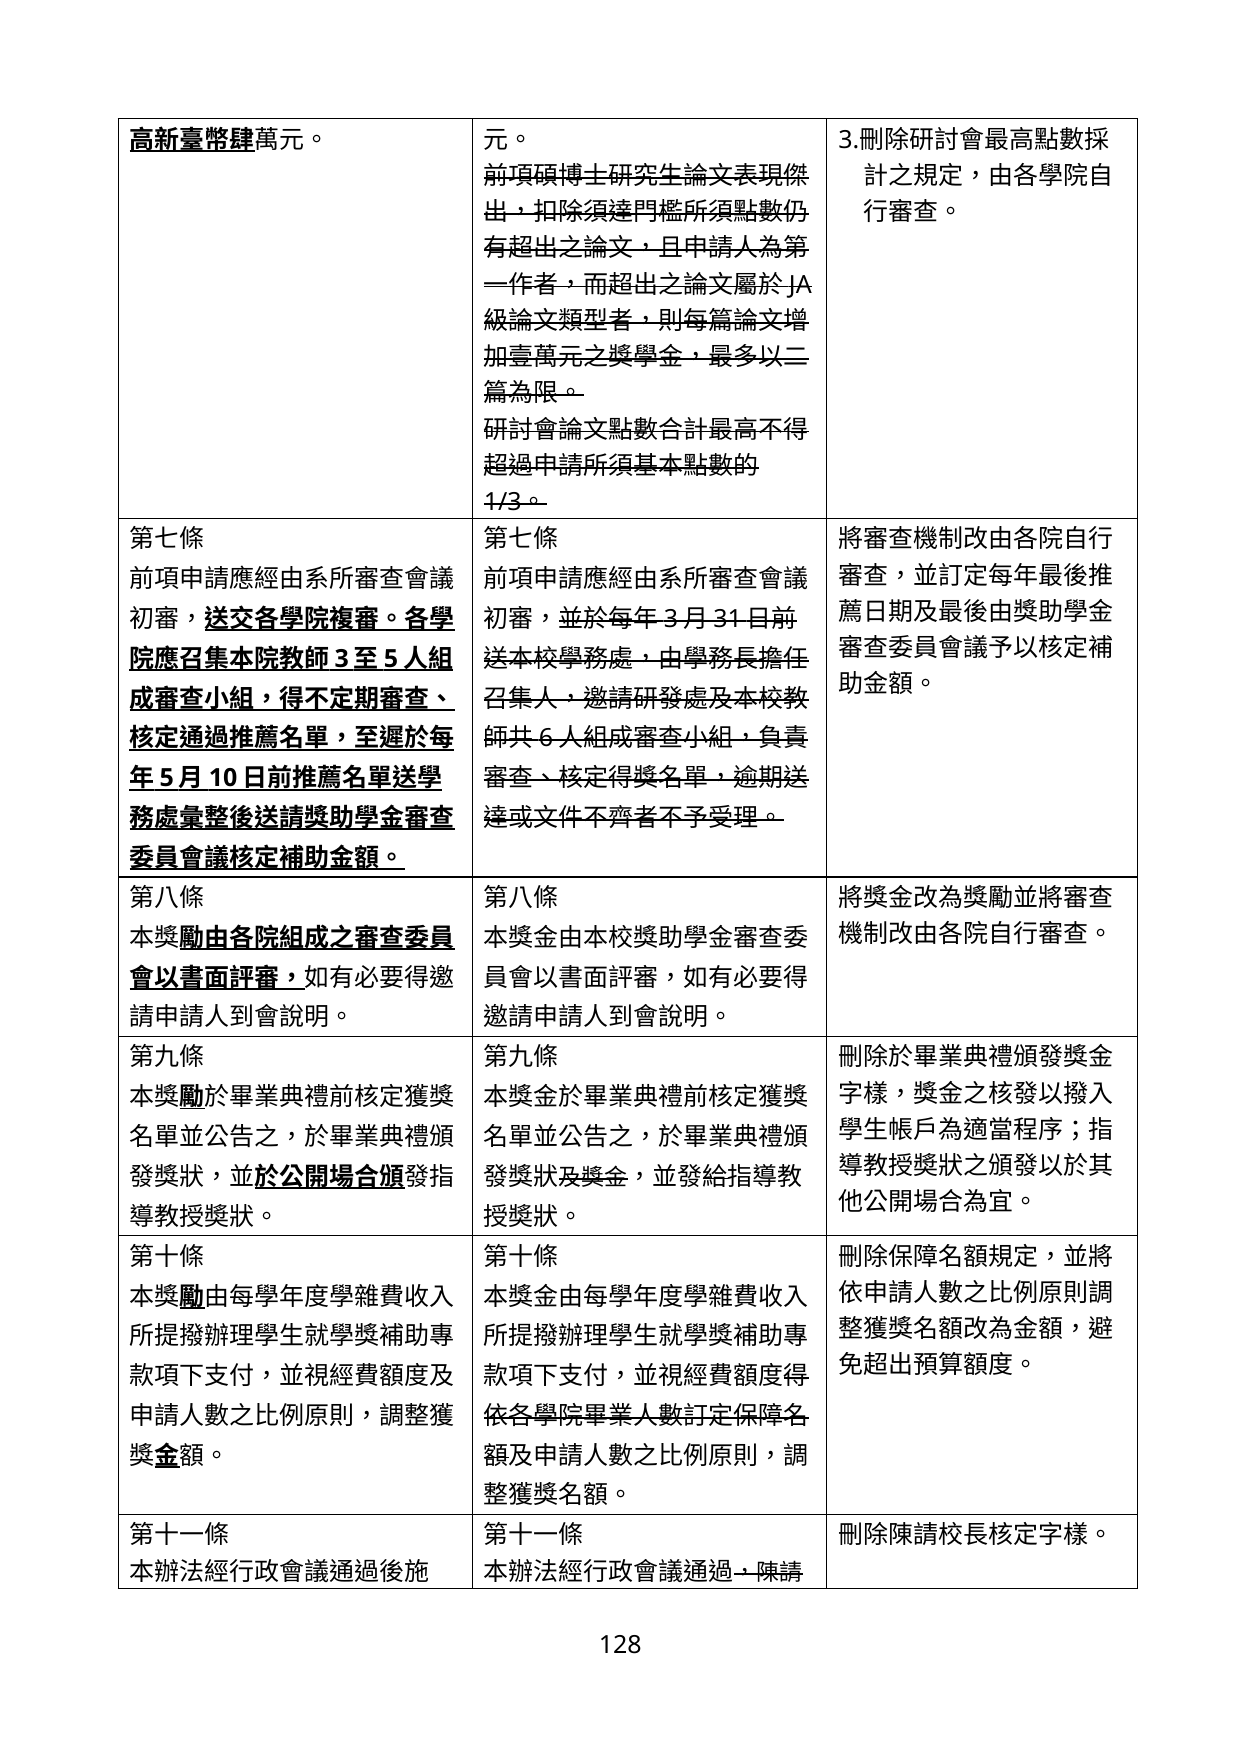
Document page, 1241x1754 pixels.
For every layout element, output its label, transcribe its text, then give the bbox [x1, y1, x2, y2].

table_cell 刪除陳請校長核定字樣。 [827, 1515, 1137, 1587]
table_cell 第十條 本獎金由每學年度學雜費收入所提撥辦理學生就學獎補助專款項下支付，並視經費額度得依各學院畢業人數訂定保障名額及申請人數之比例原則，調整獲獎名額。 [473, 1236, 826, 1514]
table_cell 第八條 本獎勵由各院組成之審查委員會以書面評審，如有必要得邀請申請人到會說明。 [119, 878, 472, 1036]
table_cell 第十一條 本辦法經行政會議通過後施 [119, 1515, 472, 1587]
table_cell 第十條 本獎勵由每學年度學雜費收入所提撥辦理學生就學獎補助專款項下支付，並視經費額度及申請人數之比例原則，調整獲獎金額。 [119, 1236, 472, 1514]
table_cell 第九條 本獎金於畢業典禮前核定獲獎名單並公告之，於畢業典禮頒發獎狀及獎金，並發給指導教授奬狀。 [473, 1037, 826, 1235]
table_cell 第八條 本獎金由本校獎助學金審查委員會以書面評審，如有必要得邀請申請人到會說明。 [473, 878, 826, 1036]
table_cell 第七條 前項申請應經由系所審查會議初審，並於每年3月31日前送本校學務處，由學務長擔任召集人，邀請研發處及本校教師共6人組成審查小組，負責審查、核定得獎名單，逾期送達或文件不齊者不予受理。 [473, 519, 826, 876]
table_cell 元。 前項碩博士研究生論文表現傑出，扣除須達門檻所須點數仍有超出之論文，且申請人為第一作者，而超出之論文屬於JA級論文類型者，則每篇論文增加壹萬元之獎學金，最多以二篇為限。 研討會論文點數合計最高不得超過申請所須基本點數的1/3。 [473, 119, 826, 518]
table_cell 第九條 本獎勵於畢業典禮前核定獲獎名單並公告之，於畢業典禮頒發獎狀，並於公開場合頒發指導教授奬狀。 [119, 1037, 472, 1235]
table_cell 將獎金改為獎勵並將審查機制改由各院自行審查。 [827, 878, 1137, 1036]
table_cell 將審查機制改由各院自行審查，並訂定每年最後推薦日期及最後由獎助學金審查委員會議予以核定補助金額。 [827, 519, 1137, 876]
table_cell 高新臺幣肆萬元。 [119, 119, 472, 518]
table_cell 第七條 前項申請應經由系所審查會議初審，送交各學院複審。各學院應召集本院教師3至5人組成審查小組，得不定期審查、核定通過推薦名單，至遲於每年5月10日前推薦名單送學務處彙整後送請獎助學金審查委員會議核定補助金額。 [119, 519, 472, 876]
table_cell 刪除保障名額規定，並將依申請人數之比例原則調整獲獎名額改為金額，避免超出預算額度。 [827, 1236, 1137, 1514]
table_cell 第十一條 本辦法經行政會議通過，陳請 [473, 1515, 826, 1587]
table_cell 刪除於畢業典禮頒發獎金字樣，獎金之核發以撥入學生帳戶為適當程序；指導教授奬狀之頒發以於其他公開場合為宜。 [827, 1037, 1137, 1235]
table_cell 3.刪除研討會最高點數採計之規定，由各學院自行審查。 [827, 119, 1137, 518]
